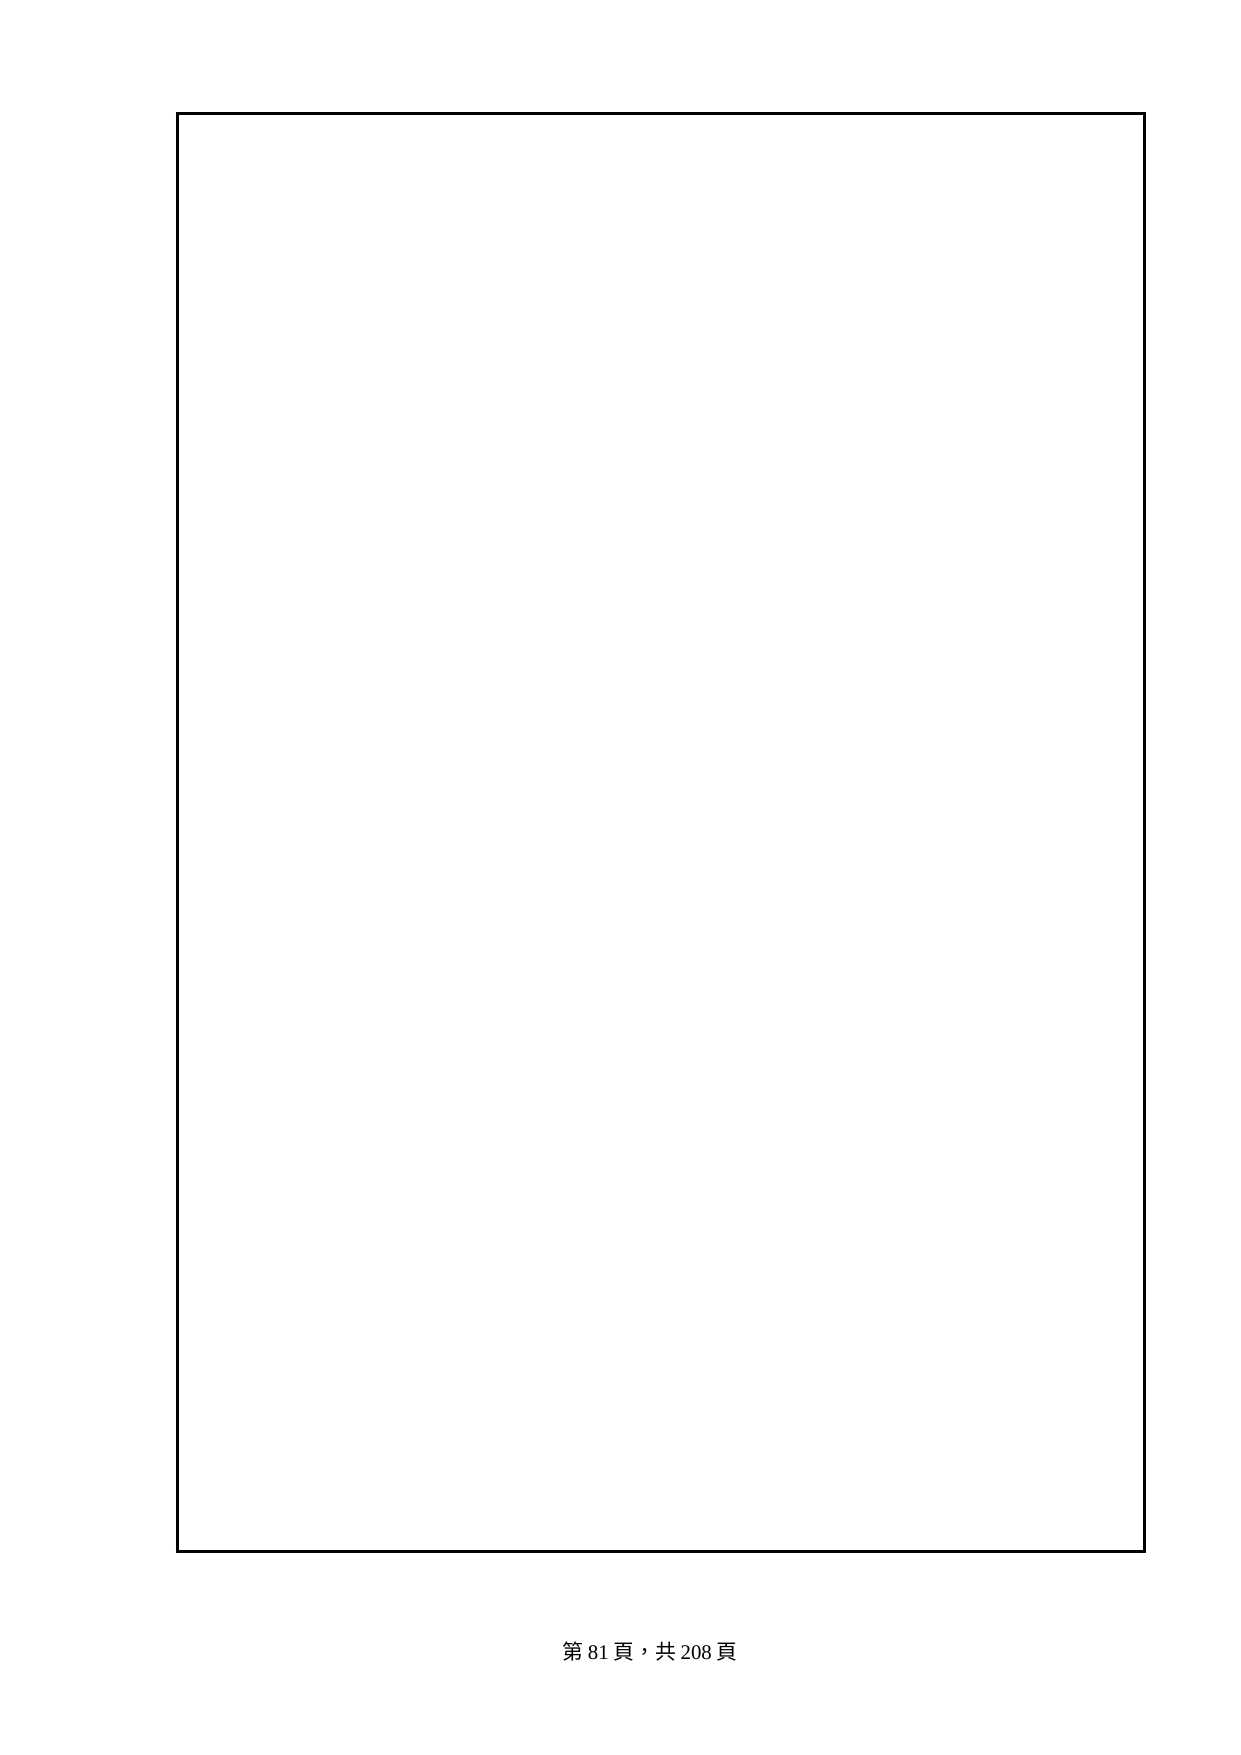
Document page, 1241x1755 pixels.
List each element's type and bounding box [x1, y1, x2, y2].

table_header [179, 115, 1143, 1549]
